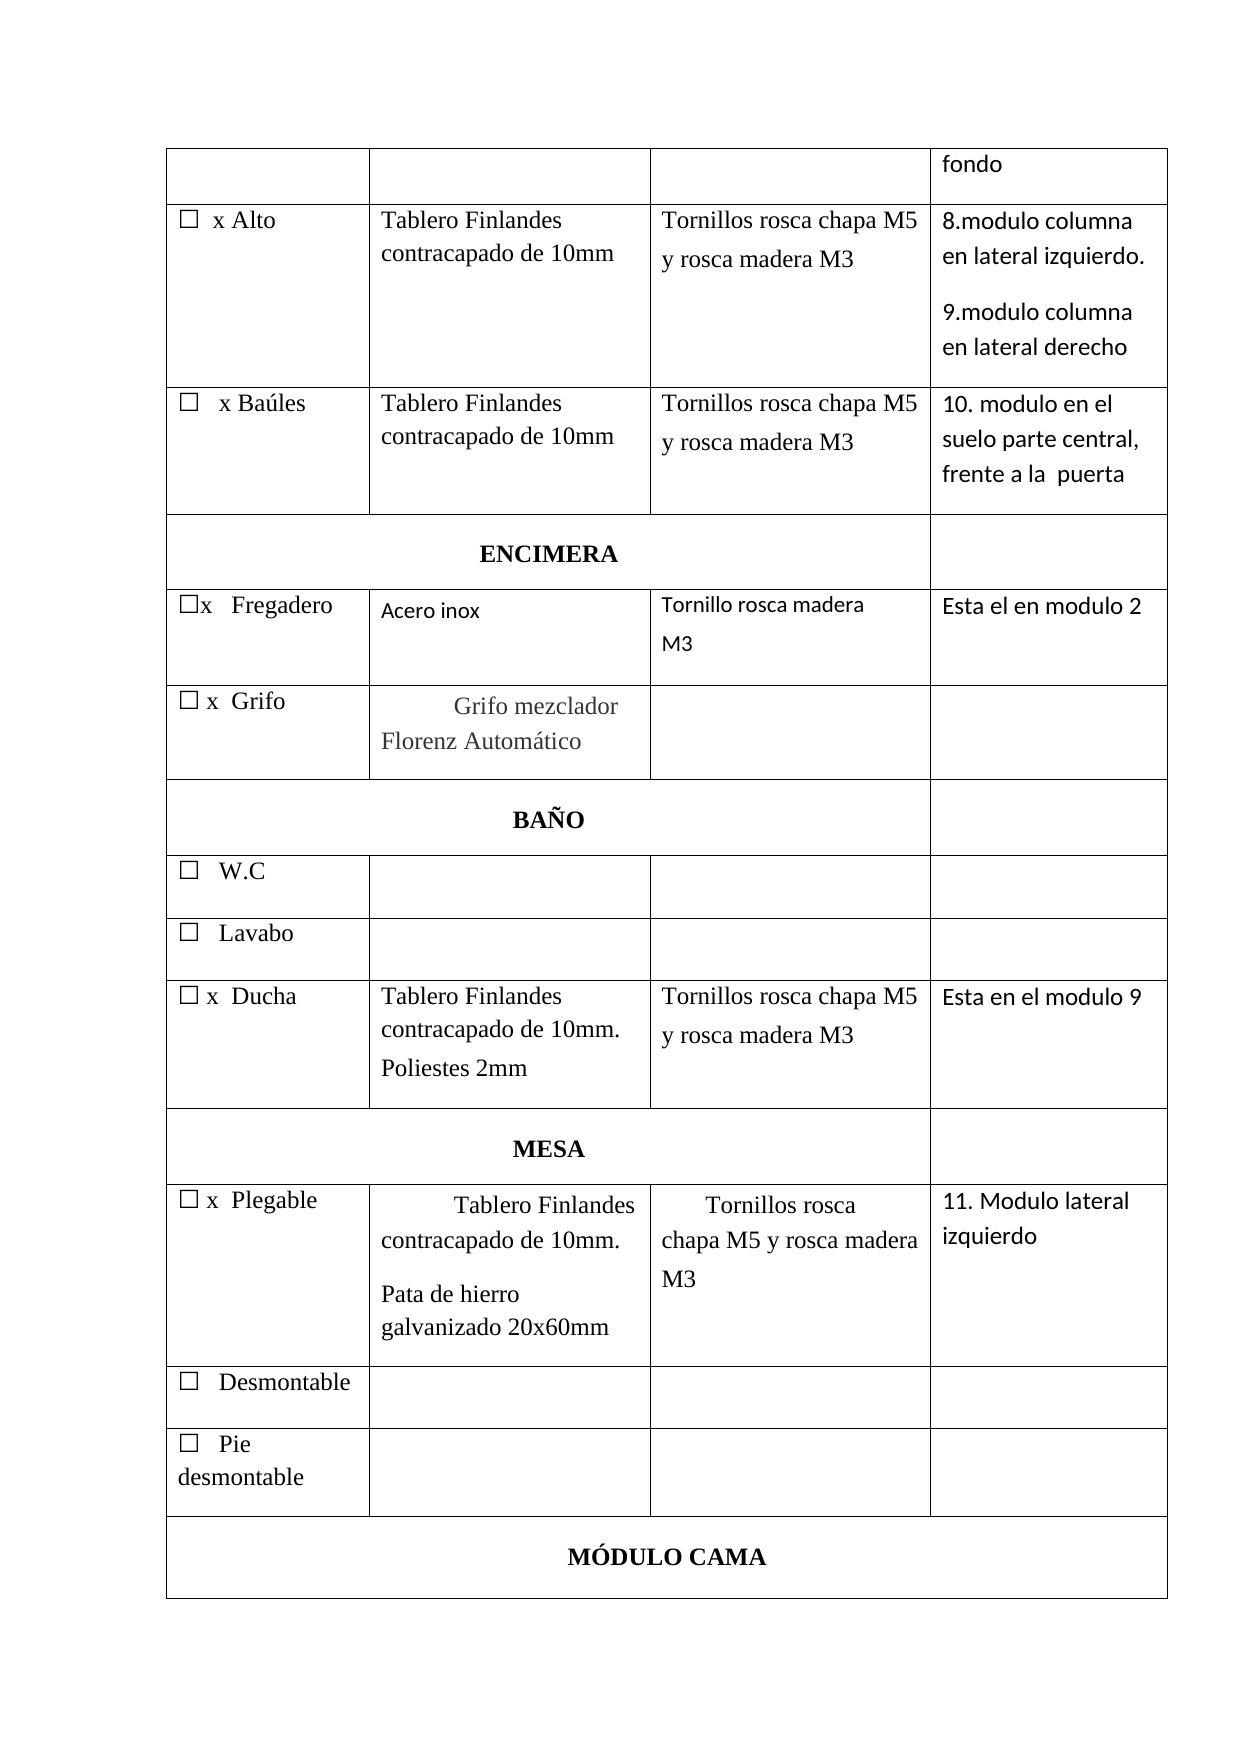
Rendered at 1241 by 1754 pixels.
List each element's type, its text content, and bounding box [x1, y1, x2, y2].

table_cell [651, 1367, 930, 1428]
table_cell Tablero Finlandes contracapado de 10mm [370, 388, 650, 513]
table_cell [931, 1109, 1167, 1184]
table_cell [651, 1429, 930, 1516]
table_cell Tornillos rosca chapa M5 y rosca madera M3 [651, 205, 930, 387]
table_cell [651, 856, 930, 917]
table_cell ☐ x Alto [167, 205, 369, 387]
table_cell [651, 149, 930, 204]
table_cell ENCIMERA [167, 515, 930, 589]
table_cell ☐ W.C [167, 856, 369, 917]
table_cell Grifo mezclador Florenz Automático [370, 686, 650, 779]
table_cell 8.modulo columna en lateral izquierdo. 9.modulo columna en lateral derecho [931, 205, 1167, 387]
table_cell [370, 149, 650, 204]
table_cell [370, 919, 650, 980]
table_cell [370, 1367, 650, 1428]
table_cell Tornillos rosca chapa M5 y rosca madera M3 [651, 1185, 930, 1366]
table_cell Acero inox [370, 590, 650, 685]
table_cell ☐ x Plegable [167, 1185, 369, 1366]
table_cell ☐ Pie desmontable [167, 1429, 369, 1516]
table_cell MÓDULO CAMA [167, 1517, 1167, 1598]
table_cell [931, 1367, 1167, 1428]
table_cell ☐ Desmontable [167, 1367, 369, 1428]
table_cell [931, 919, 1167, 980]
table_cell Esta el en modulo 2 [931, 590, 1167, 685]
table_cell Tornillos rosca chapa M5 y rosca madera M3 [651, 981, 930, 1108]
table_cell [167, 149, 369, 204]
table_cell ☐ x Grifo [167, 686, 369, 779]
table_cell BAÑO [167, 780, 930, 855]
table_cell Tornillos rosca chapa M5 y rosca madera M3 [651, 388, 930, 513]
table_cell [931, 1429, 1167, 1516]
table_cell 10. modulo en el suelo parte central, frente a la puerta [931, 388, 1167, 513]
table_cell [931, 515, 1167, 589]
table_cell MESA [167, 1109, 930, 1184]
table_cell [370, 856, 650, 917]
table_cell Tablero Finlandes contracapado de 10mm. Pata de hierro galvanizado 20x60mm [370, 1185, 650, 1366]
table_cell ☐x Fregadero [167, 590, 369, 685]
table_cell [651, 686, 930, 779]
table_cell [651, 919, 930, 980]
table_cell [370, 1429, 650, 1516]
table_cell Esta en el modulo 9 [931, 981, 1167, 1108]
table_cell fondo [931, 149, 1167, 204]
table_cell [931, 780, 1167, 855]
table_cell Tablero Finlandes contracapado de 10mm. Poliestes 2mm [370, 981, 650, 1108]
table_cell Tornillo rosca madera M3 [651, 590, 930, 685]
table_cell [931, 686, 1167, 779]
table_cell [931, 856, 1167, 917]
table_cell ☐ Lavabo [167, 919, 369, 980]
table_cell ☐ x Baúles [167, 388, 369, 513]
table_cell ☐ x Ducha [167, 981, 369, 1108]
table_cell 11. Modulo lateral izquierdo [931, 1185, 1167, 1366]
table_cell Tablero Finlandes contracapado de 10mm [370, 205, 650, 387]
